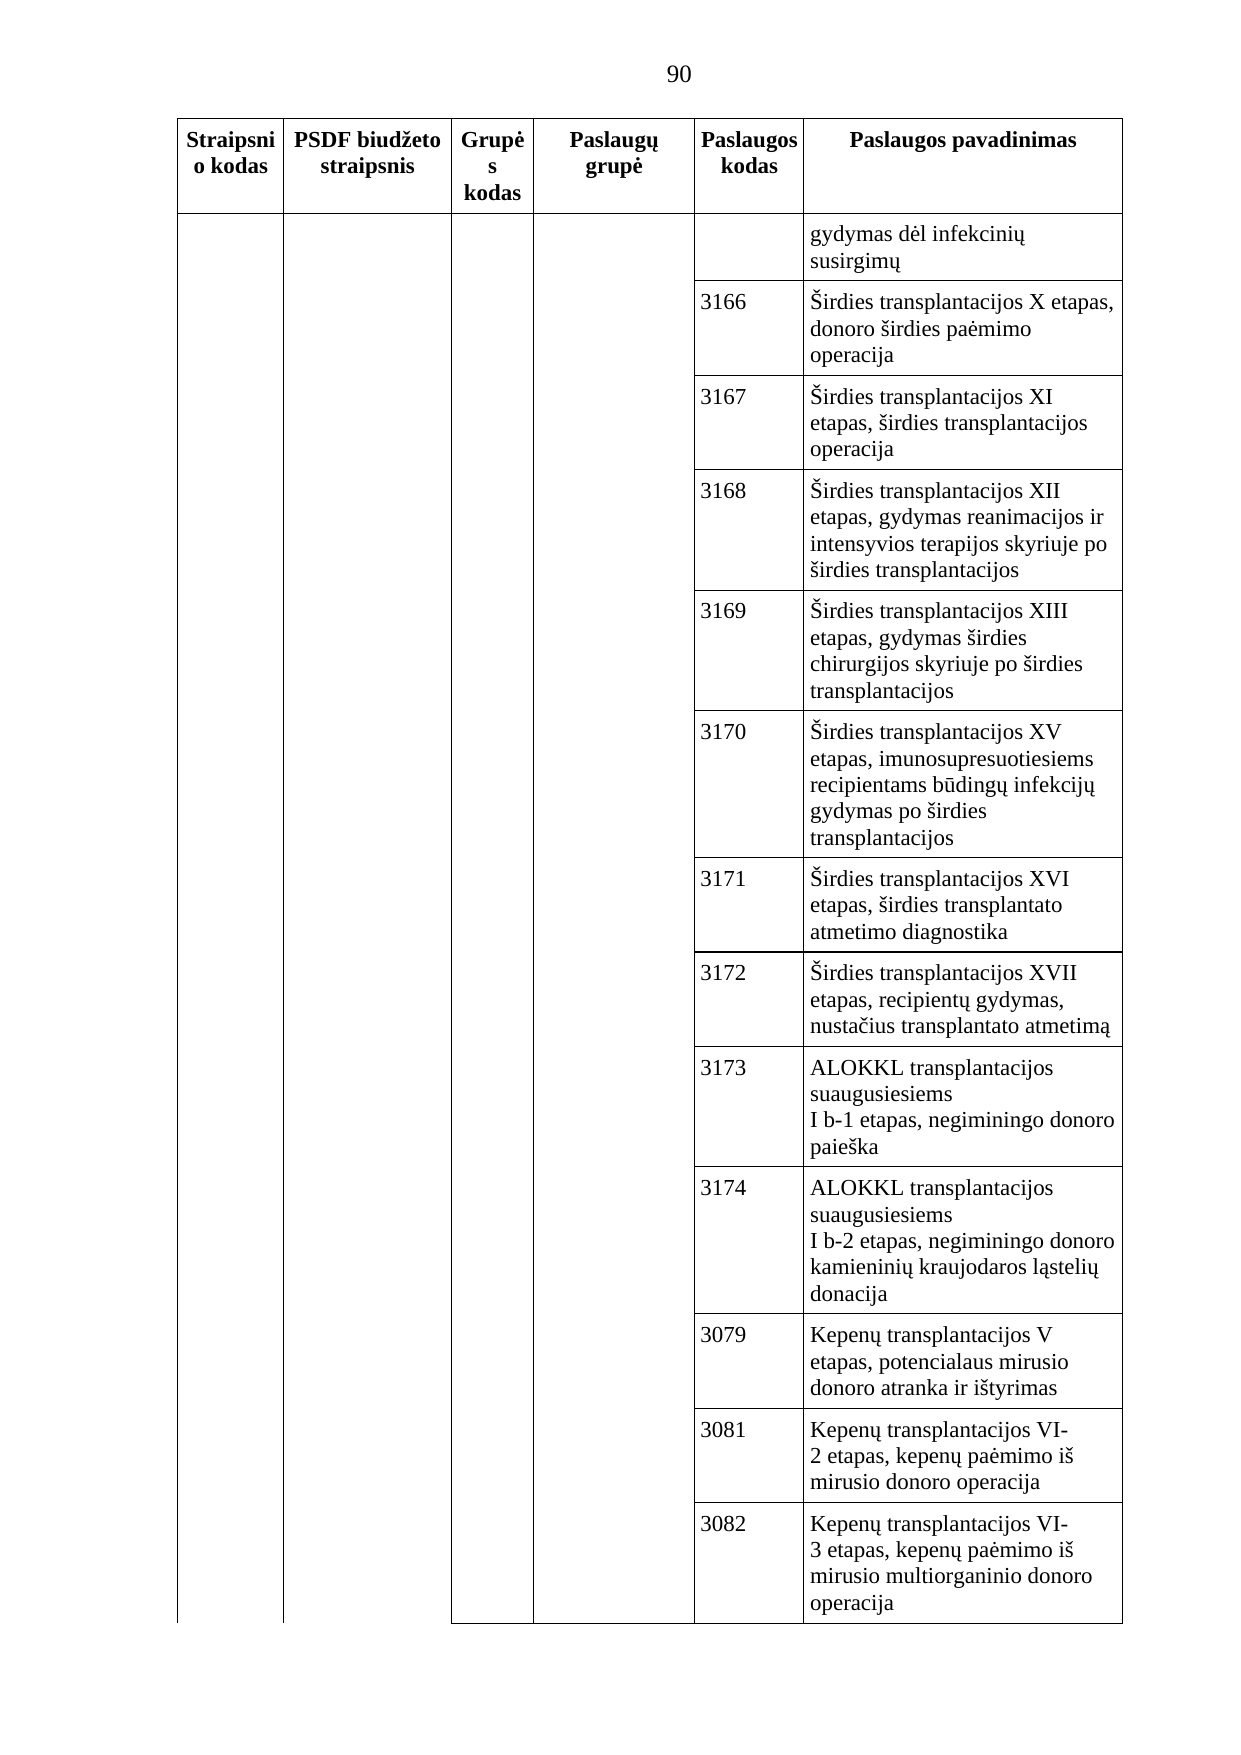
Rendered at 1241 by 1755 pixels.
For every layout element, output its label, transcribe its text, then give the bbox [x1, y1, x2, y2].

table_cell Kepenų transplantacijos VI-3 etapas, kepenų paėmimo iš mirusio multiorganinio donoro operacija [804, 1503, 1122, 1622]
table_cell [534, 214, 694, 280]
table_cell ALOKKL transplantacijos suaugusiesiems I b-1 etapas, negiminingo donoro paieška [804, 1047, 1122, 1166]
table_cell [284, 710, 451, 857]
table_cell [178, 280, 283, 374]
table_cell 3168 [695, 470, 803, 589]
table_cell [534, 1502, 694, 1622]
table_cell [284, 590, 451, 710]
table_cell [284, 951, 451, 1046]
table_cell [284, 280, 451, 374]
table_cell [452, 951, 533, 1046]
table_cell [452, 375, 533, 469]
table_cell [284, 1408, 451, 1502]
table_cell [534, 1408, 694, 1502]
table_cell [534, 280, 694, 374]
table_cell [534, 1313, 694, 1407]
table_cell [284, 469, 451, 589]
table_header PSDF biudžeto straipsnis [284, 119, 451, 212]
table_cell [284, 857, 451, 951]
table_cell 3169 [695, 591, 803, 710]
table_cell [284, 1166, 451, 1313]
table_cell [178, 710, 283, 857]
table_header Straipsnio kodas [178, 119, 283, 212]
table_cell [452, 1046, 533, 1166]
table_header Paslaugos pavadinimas [804, 119, 1122, 212]
table_cell [284, 214, 451, 280]
table_header Paslaugų grupė [534, 119, 694, 212]
table_cell [178, 951, 283, 1046]
table_cell 3079 [695, 1314, 803, 1407]
table_cell [452, 710, 533, 857]
table_cell [452, 857, 533, 951]
table_cell [534, 1166, 694, 1313]
table_cell [452, 1166, 533, 1313]
table_cell [534, 710, 694, 857]
table_cell 3172 [695, 953, 803, 1046]
table_cell [452, 1502, 533, 1622]
table_cell [452, 214, 533, 280]
table_cell [534, 951, 694, 1046]
table_cell 3174 [695, 1167, 803, 1313]
table_cell Širdies transplantacijos XV etapas, imunosupresuotiesiems recipientams būdingų infekcijų gydymas po širdies transplantacijos [804, 711, 1122, 857]
table_cell 3173 [695, 1047, 803, 1166]
table_cell Širdies transplantacijos X etapas, donoro širdies paėmimo operacija [804, 281, 1122, 374]
table_cell [178, 1408, 283, 1502]
table_cell [178, 590, 283, 710]
table_cell 3166 [695, 281, 803, 374]
table_cell [534, 1046, 694, 1166]
table_cell Kepenų transplantacijos VI-2 etapas, kepenų paėmimo iš mirusio donoro operacija [804, 1409, 1122, 1502]
table_cell 3171 [695, 858, 803, 951]
table_cell Kepenų transplantacijos V etapas, potencialaus mirusio donoro atranka ir ištyrimas [804, 1314, 1122, 1407]
table_cell gydymas dėl infekcinių susirgimų [804, 214, 1122, 280]
table_header Grupės kodas [452, 119, 533, 212]
table_cell [695, 214, 803, 280]
table_cell [178, 375, 283, 469]
table_cell [284, 1046, 451, 1166]
table_cell [534, 857, 694, 951]
table_cell [284, 1313, 451, 1407]
table_cell 3167 [695, 376, 803, 469]
table_cell [534, 590, 694, 710]
table_cell [452, 590, 533, 710]
table_header Paslaugos kodas [695, 119, 803, 212]
table_cell [178, 857, 283, 951]
table_cell [452, 1408, 533, 1502]
table_cell [178, 1502, 283, 1622]
table_cell [452, 1313, 533, 1407]
table_cell [534, 375, 694, 469]
table_cell [178, 1046, 283, 1166]
table_cell [452, 469, 533, 589]
table_cell Širdies transplantacijos XVI etapas, širdies transplantato atmetimo diagnostika [804, 858, 1122, 951]
table_cell [452, 280, 533, 374]
table_cell [178, 214, 283, 280]
table_cell Širdies transplantacijos XI etapas, širdies transplantacijos operacija [804, 376, 1122, 469]
table_cell [284, 375, 451, 469]
table_cell [178, 469, 283, 589]
table_cell Širdies transplantacijos XIII etapas, gydymas širdies chirurgijos skyriuje po širdies transplantacijos [804, 591, 1122, 710]
table_cell [178, 1166, 283, 1313]
table_cell [284, 1502, 451, 1622]
table_cell ALOKKL transplantacijos suaugusiesiems I b-2 etapas, negiminingo donoro kamieninių kraujodaros ląstelių donacija [804, 1167, 1122, 1313]
table_cell Širdies transplantacijos XII etapas, gydymas reanimacijos ir intensyvios terapijos skyriuje po širdies transplantacijos [804, 470, 1122, 589]
table_cell 3082 [695, 1503, 803, 1622]
table_cell [534, 469, 694, 589]
table_cell [178, 1313, 283, 1407]
table_cell Širdies transplantacijos XVII etapas, recipientų gydymas, nustačius transplantato atmetimą [804, 953, 1122, 1046]
table_cell 3170 [695, 711, 803, 857]
table_cell 3081 [695, 1409, 803, 1502]
